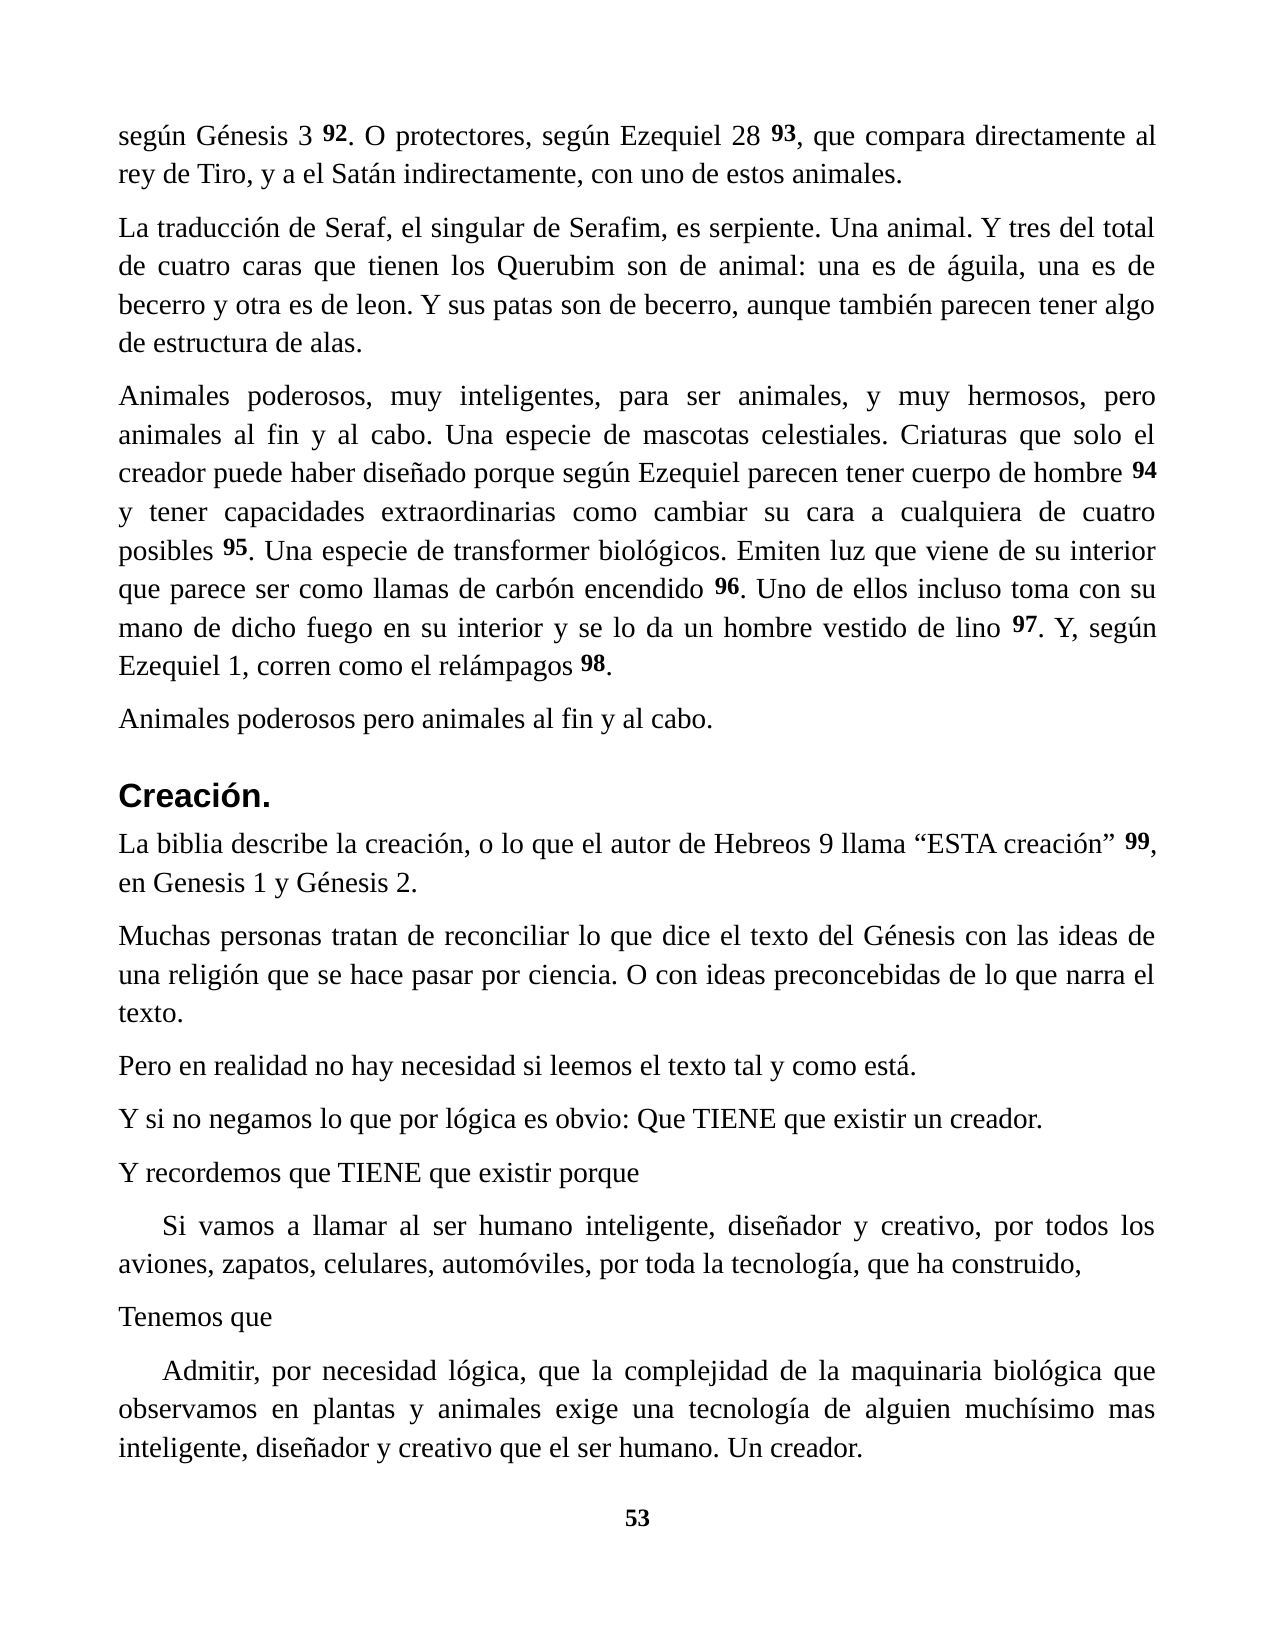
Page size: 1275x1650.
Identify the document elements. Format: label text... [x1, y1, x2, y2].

text La biblia describe la creación, o lo que el autor de Hebreos 9 llama “ESTA creación” , en Genesis 1 y Génesis 2. [118, 827, 1157, 899]
text Animales poderosos pero animales al fin y al cabo. [118, 701, 1157, 735]
text Y recordemos que TIENE que existir porque [118, 1155, 1157, 1188]
text Animales poderosos, muy inteligentes, para ser animales, y muy hermosos, pero animales al fin y al cabo. Una especie de mascotas celestiales. Criaturas que solo el creador puede haber diseñado porque según Ezequiel parecen tener cuerpo de hombre y tener capacidades extraordinarias como cambiar su cara a cualquiera de cuatro posibles . Una especie de transformer biológicos. Emiten luz que viene de su interior que parece ser como llamas de carbón encendido . Uno de ellos incluso toma con su mano de dicho fuego en su interior y se lo da un hombre vestido de lino . Y, según Ezequiel 1, corren como el relámpagos . [118, 378, 1157, 682]
text Admitir, por necesidad lógica, que la complejidad de la maquinaria biológica que observamos en plantas y animales exige una tecnología de alguien muchísimo mas inteligente, diseñador y creativo que el ser humano. Un creador. [118, 1353, 1157, 1463]
text Tenemos que [118, 1299, 1157, 1333]
text Y si no negamos lo que por lógica es obvio: Que TIENE que existir un creador. [118, 1102, 1157, 1135]
text Muchas personas tratan de reconciliar lo que dice el texto del Génesis con las ideas de una religión que se hace pasar por ciencia. O con ideas preconcebidas de lo que narra el texto. [118, 918, 1157, 1029]
text La traducción de Seraf, el singular de Serafim, es serpiente. Una animal. Y tres del total de cuatro caras que tienen los Querubim son de animal: una es de águila, una es de becerro y otra es de leon. Y sus patas son de becerro, aunque también parecen tener algo de estructura de alas. [118, 210, 1157, 359]
subtitle Creación. [118, 775, 1157, 814]
text según Génesis 3 . O protectores, según Ezequiel 28 , que compara directamente al rey de Tiro, y a el Satán indirectamente, con uno de estos animales. [118, 118, 1157, 190]
text Si vamos a llamar al ser humano inteligente, diseñador y creativo, por todos los aviones, zapatos, celulares, automóviles, por toda la tecnología, que ha construido, [118, 1208, 1157, 1280]
text Pero en realidad no hay necesidad si leemos el texto tal y como está. [118, 1048, 1157, 1082]
